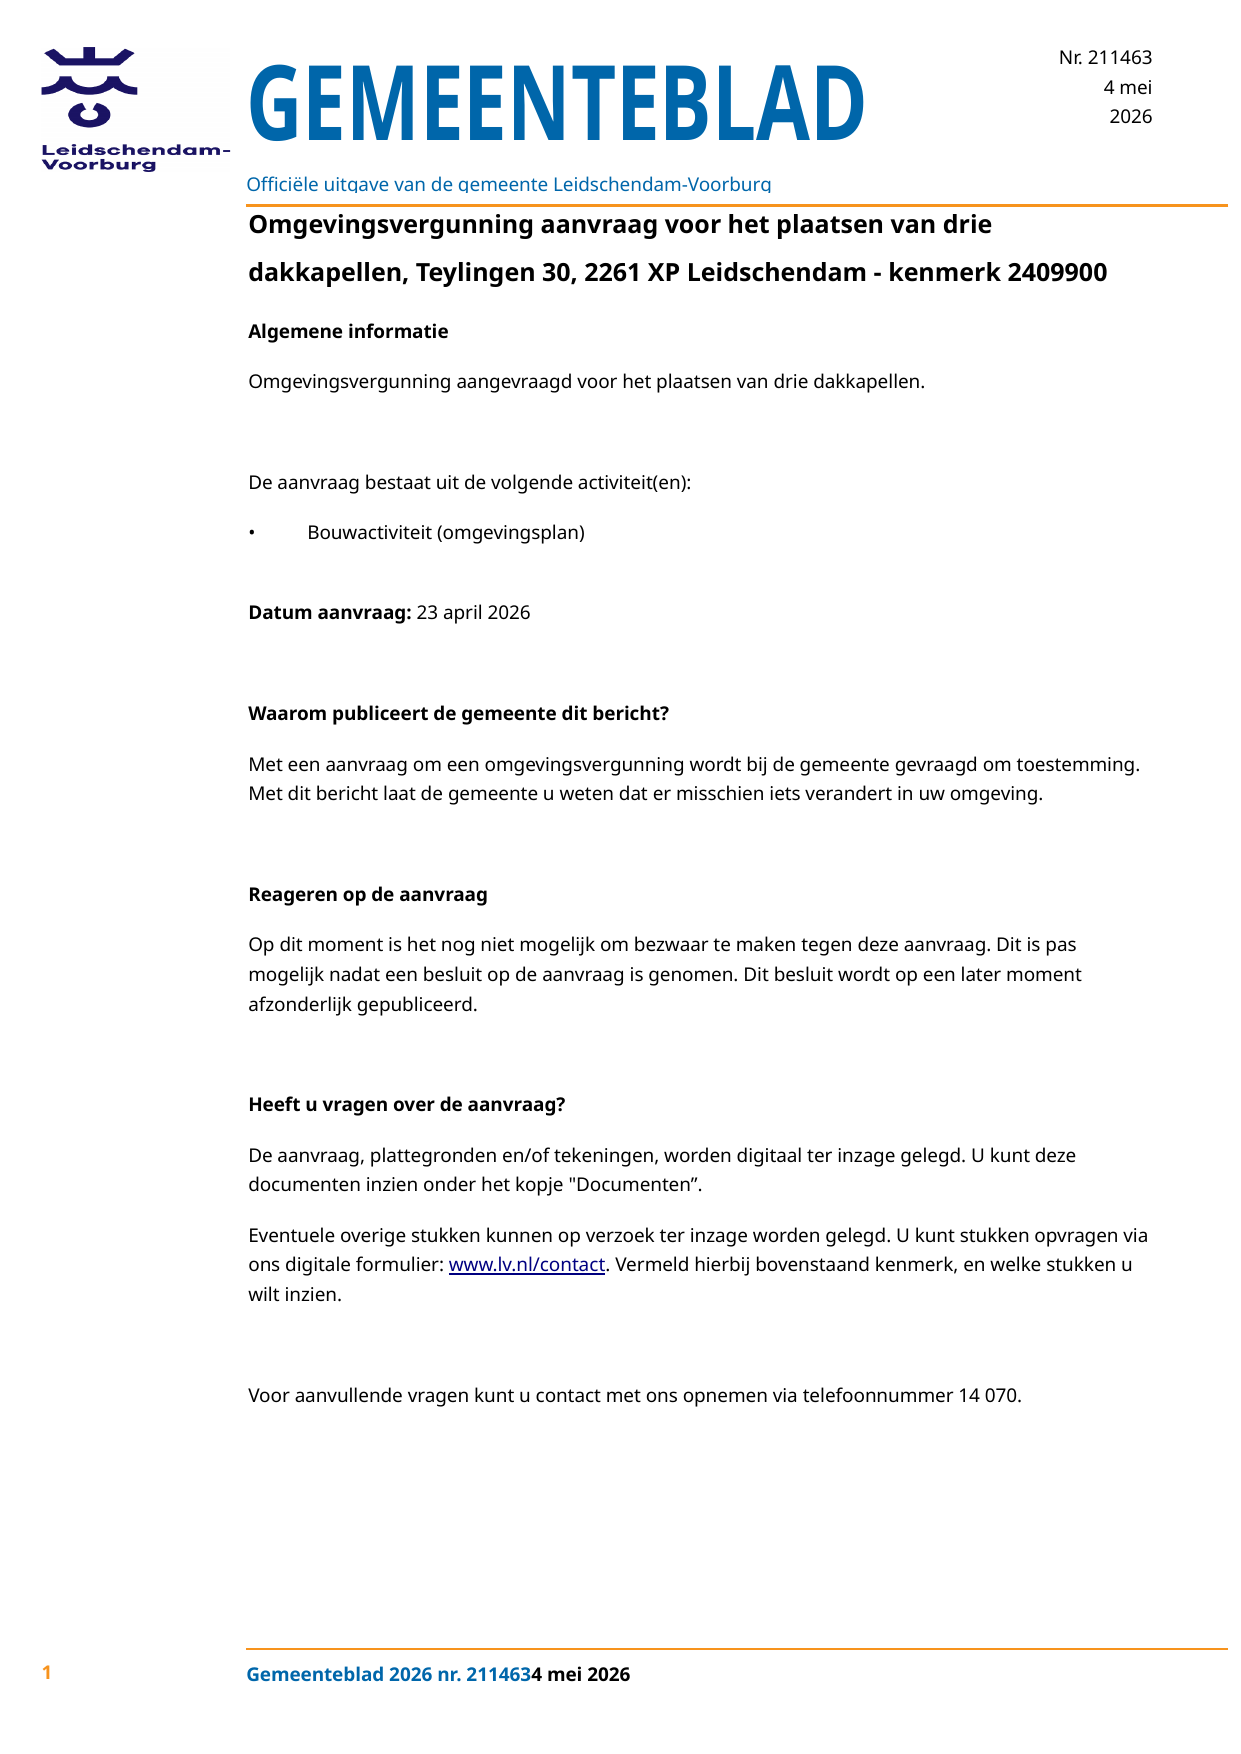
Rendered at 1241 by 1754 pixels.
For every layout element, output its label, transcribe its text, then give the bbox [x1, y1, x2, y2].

text Omgevingsvergunning aangevraagd voor het plaatsen van drie dakkapellen. [248, 368, 1152, 394]
text Met een aanvraag om een omgevingsvergunning wordt bij de gemeente gevraagd om toestemming. Met dit bericht laat de gemeente u weten dat er misschien iets verandert in uw omgeving. [248, 751, 1152, 806]
text Datum aanvraag: 23 april 2026 [248, 599, 1152, 625]
text Algemene informatie [248, 318, 1152, 344]
text Eventuele overige stukken kunnen op verzoek ter inzage worden gelegd. U kunt stukken opvragen via ons digitale formulier: www.lv.nl/contact. Vermeld hierbij bovenstaand kenmerk, en welke stukken u wilt inzien. [248, 1222, 1152, 1307]
text Voor aanvullende vragen kunt u contact met ons opnemen via telefoonnummer 14 070. [248, 1382, 1152, 1408]
picture [41, 47, 231, 172]
text Reageren op de aanvraag [248, 881, 1152, 907]
list Bouwactiviteit (omgevingsplan) [248, 519, 1152, 545]
text De aanvraag, plattegronden en/of tekeningen, worden digitaal ter inzage gelegd. U kunt deze documenten inzien onder het kopje "Documenten”. [248, 1142, 1152, 1197]
text Waarom publiceert de gemeente dit bericht? [248, 700, 1152, 726]
text De aanvraag bestaat uit de volgende activiteit(en): [248, 469, 1152, 495]
text Op dit moment is het nog niet mogelijk om bezwaar te maken tegen deze aanvraag. Dit is pas mogelijk nadat een besluit op de aanvraag is genomen. Dit besluit wordt op een later moment afzonderlijk gepubliceerd. [248, 932, 1152, 1017]
text Omgevingsvergunning aanvraag voor het plaatsen van drie dakkapellen, Teylingen 30, 2261 XP Leidschendam - kenmerk 2409900 [248, 207, 1152, 288]
text Heeft u vragen over de aanvraag? [248, 1092, 1152, 1117]
